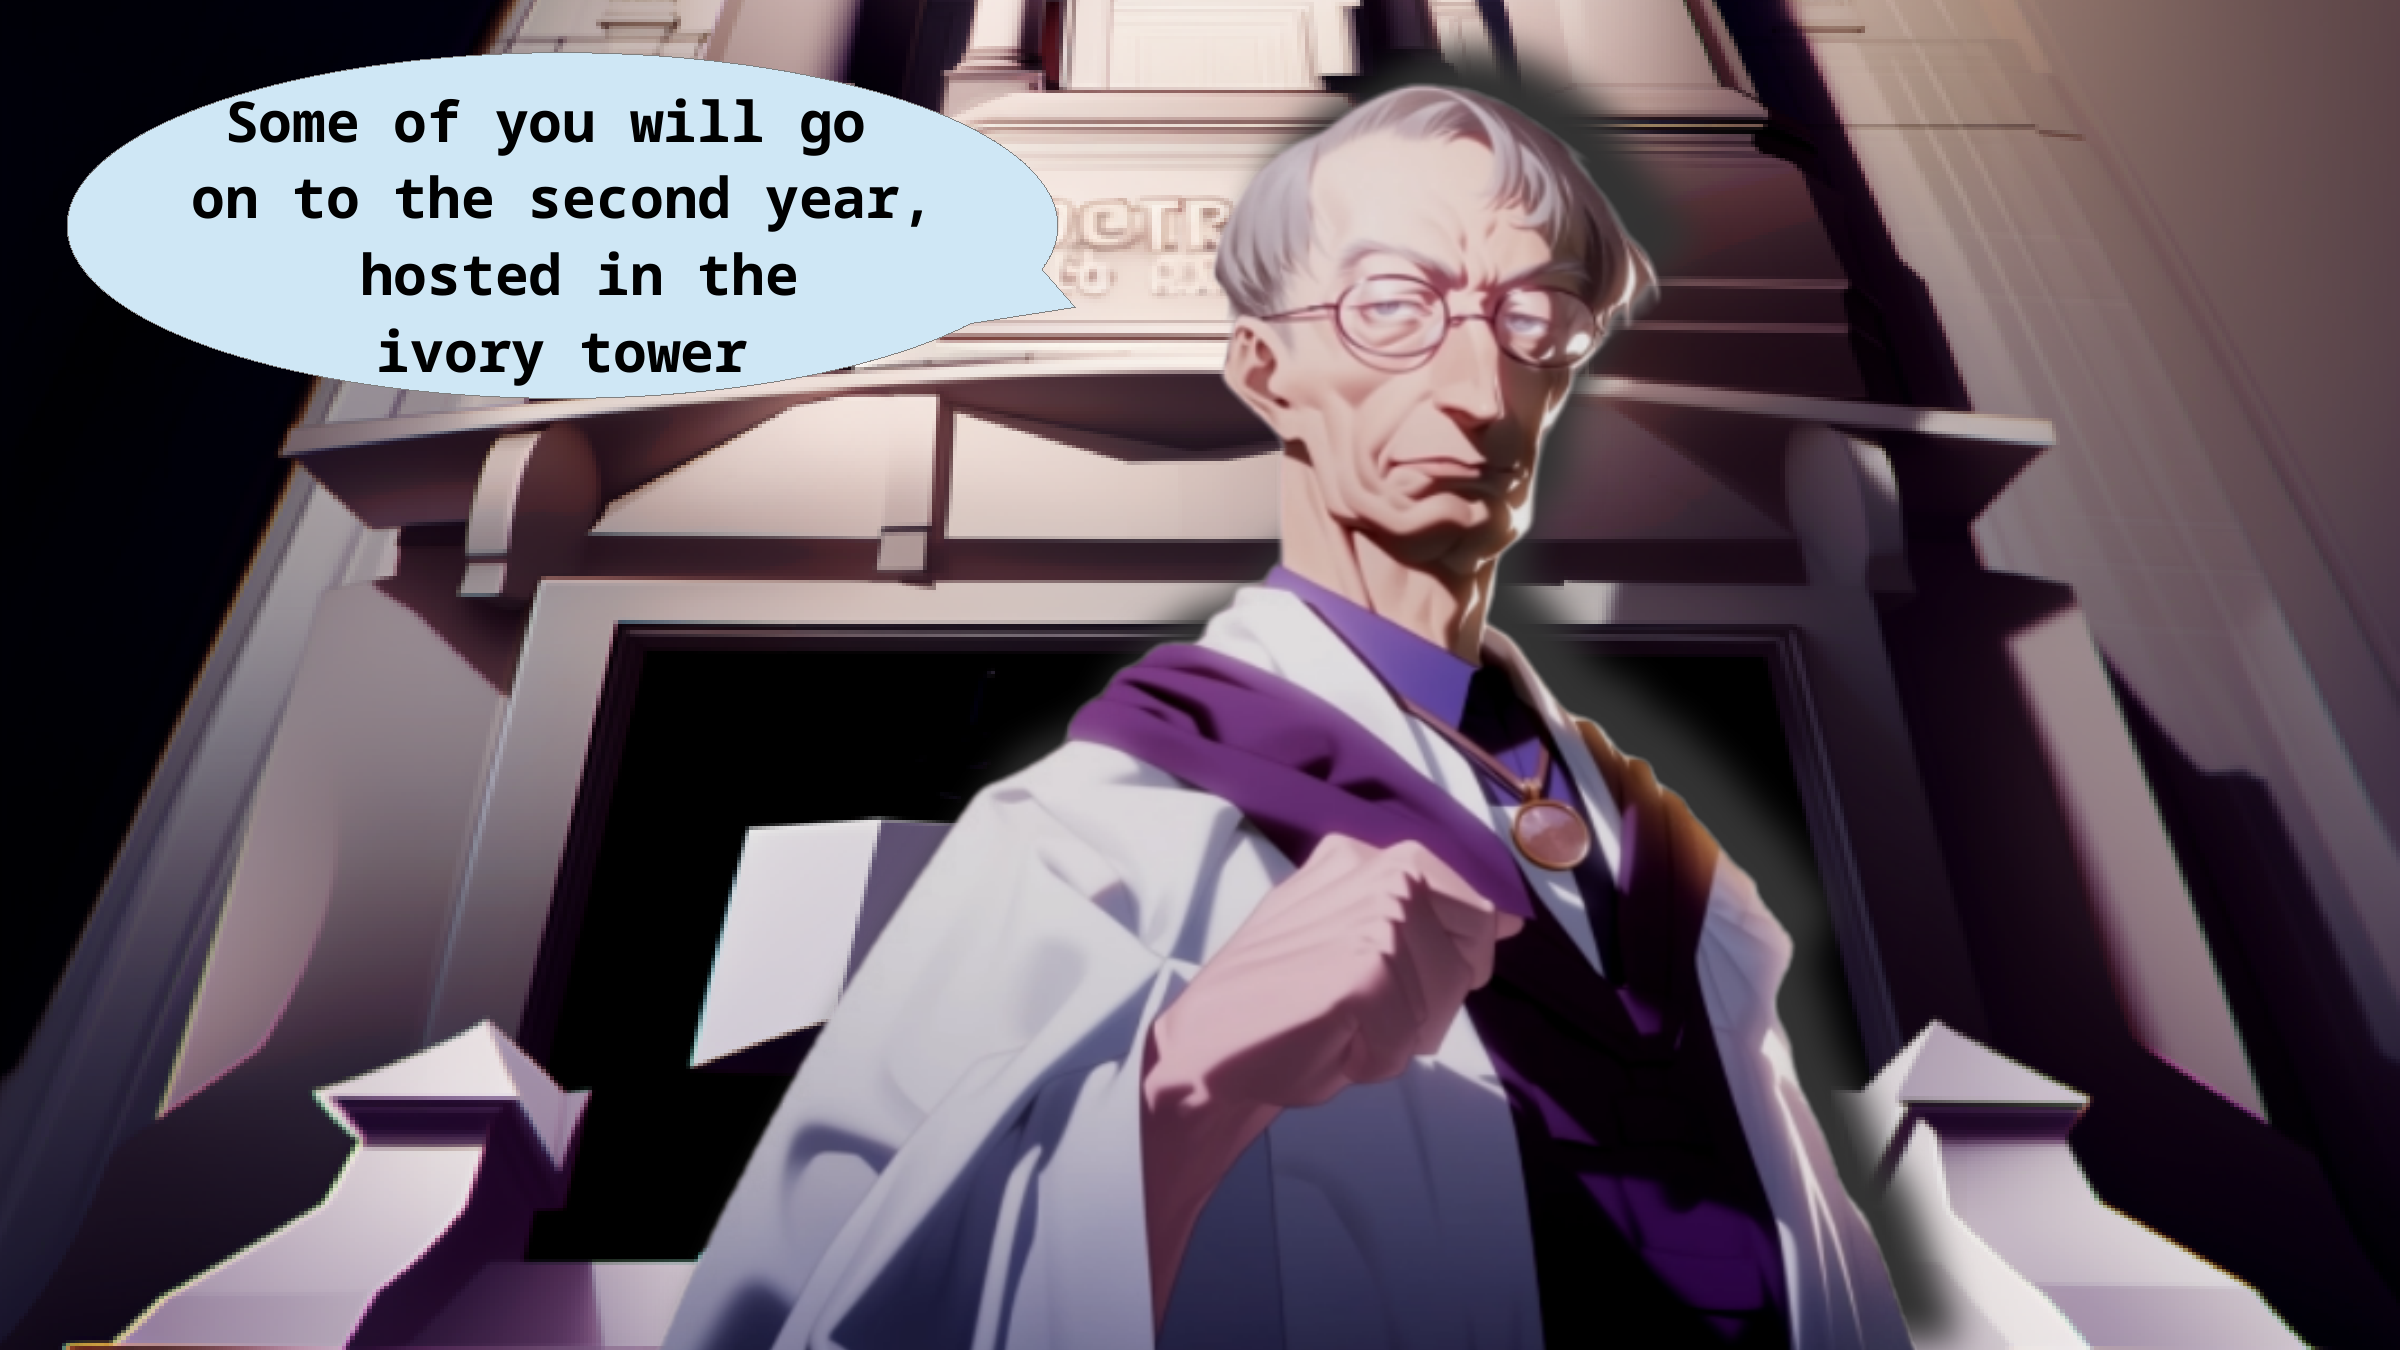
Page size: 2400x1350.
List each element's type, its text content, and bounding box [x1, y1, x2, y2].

text_box Some of you will go on to the second year, hosted in the ivory tower [67, 52, 1076, 399]
picture [0, 0, 2400, 1350]
